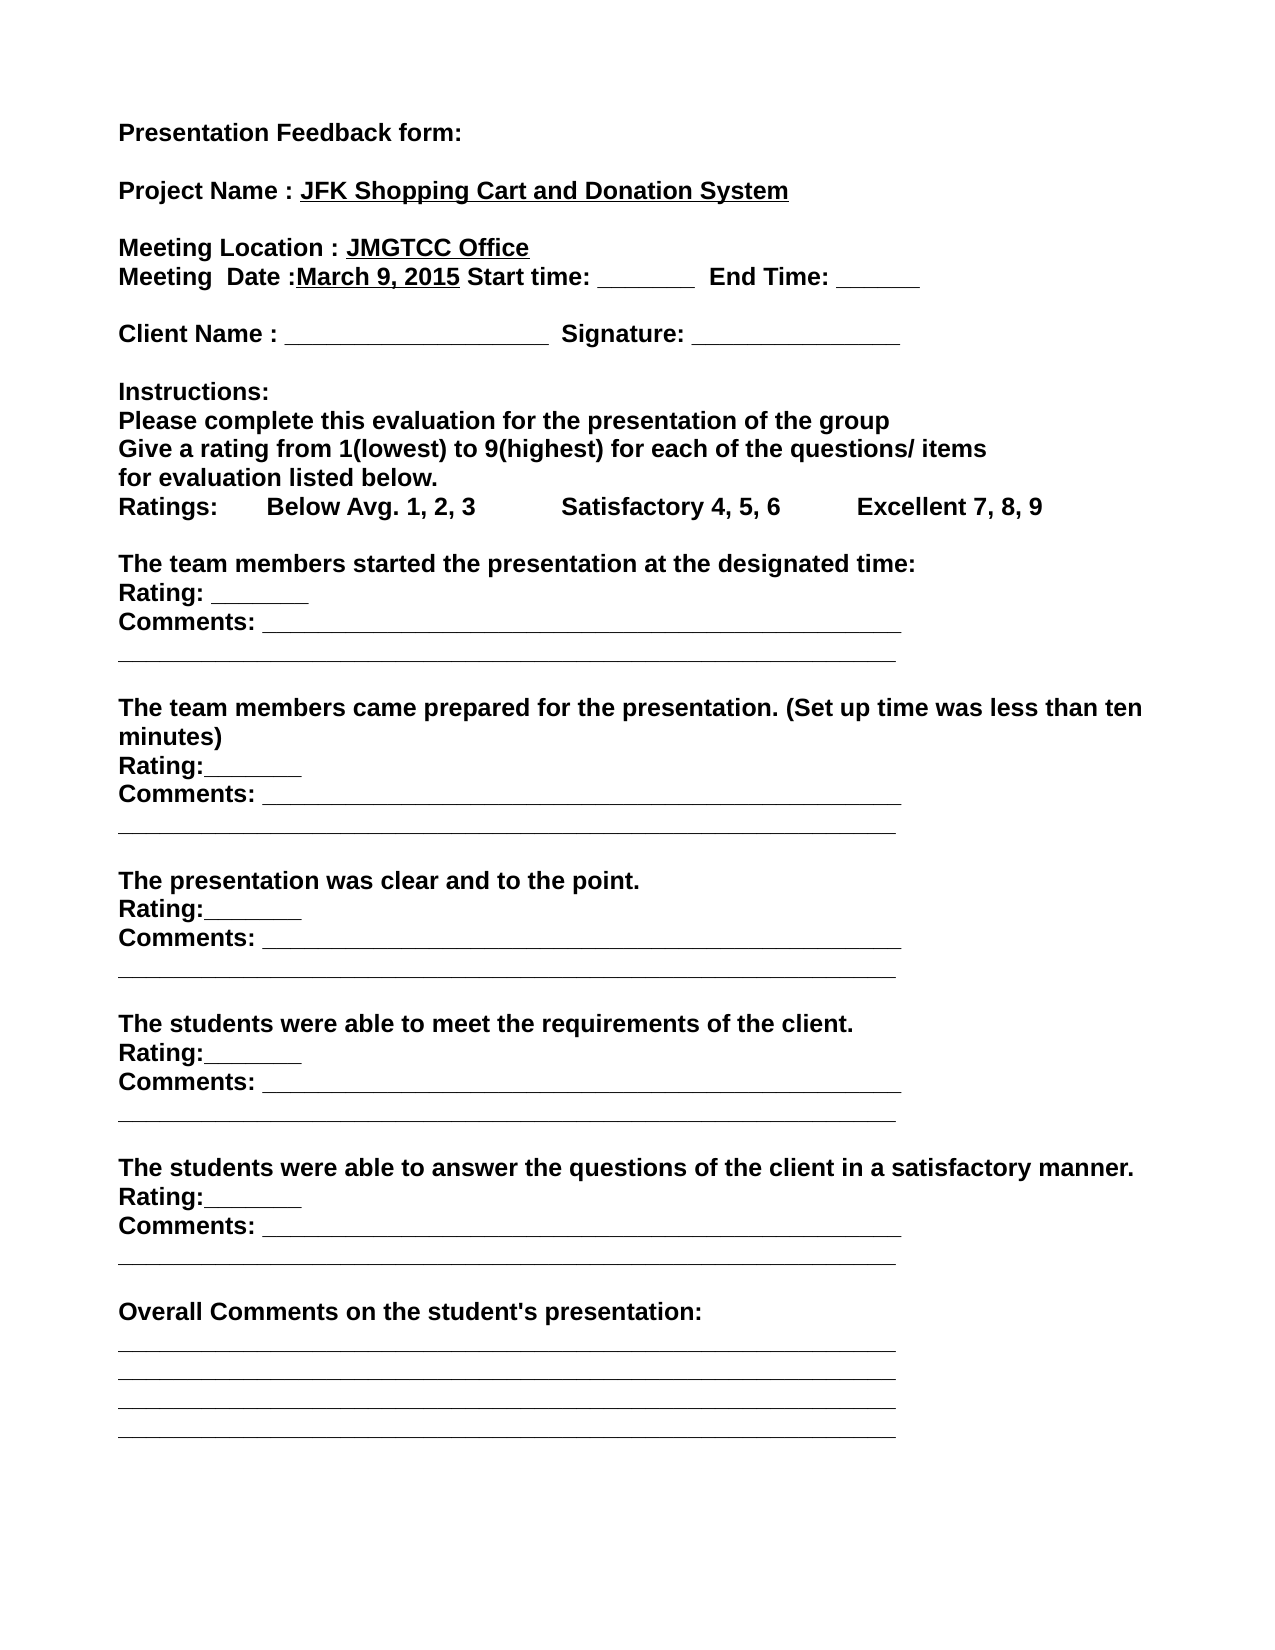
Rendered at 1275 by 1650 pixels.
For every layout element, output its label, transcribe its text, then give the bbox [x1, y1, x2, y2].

text Comments: ______________________________________________ [118, 1067, 1157, 1096]
text ________________________________________________________ [118, 1383, 1157, 1412]
text The students were able to answer the questions of the client in a satisfactory manner. [118, 1153, 1157, 1182]
text Project Name : JFK Shopping Cart and Donation System [118, 176, 1157, 204]
text Comments: ______________________________________________ [118, 923, 1157, 952]
text Comments: ______________________________________________ [118, 1211, 1157, 1239]
text Meeting Date :March 9, 2015 Start time: _______ End Time: ______ [118, 262, 1157, 291]
text Rating:_______ [118, 751, 1157, 779]
text ________________________________________________________ [118, 952, 1157, 981]
text ________________________________________________________ [118, 808, 1157, 837]
text The team members started the presentation at the designated time: [118, 549, 1157, 578]
text Rating:_______ [118, 894, 1157, 923]
text Comments: ______________________________________________ [118, 779, 1157, 808]
text ________________________________________________________ [118, 1326, 1157, 1354]
text for evaluation listed below. Ratings: Below Avg. 1, 2, 3 Satisfactory 4, 5, 6 Excellent 7, 8, 9 [118, 463, 1157, 521]
text Instructions: Please complete this evaluation for the presentation of the group Give a rating from 1(lowest) to 9(highest) for each of the questions/ items [118, 377, 1157, 463]
text Presentation Feedback form: [118, 118, 1157, 147]
text Rating:_______ [118, 1038, 1157, 1067]
text ________________________________________________________ [118, 1096, 1157, 1124]
text The students were able to meet the requirements of the client. [118, 1009, 1157, 1038]
text ________________________________________________________ [118, 1239, 1157, 1268]
text ________________________________________________________ [118, 1412, 1157, 1441]
text Client Name : ___________________ Signature: _______________ [118, 319, 1157, 348]
text Rating: _______ [118, 578, 1157, 607]
text The team members came prepared for the presentation. (Set up time was less than ten minutes) [118, 693, 1157, 751]
text Comments: ______________________________________________ [118, 607, 1157, 636]
text Rating:_______ [118, 1182, 1157, 1211]
text ________________________________________________________ [118, 636, 1157, 664]
text Overall Comments on the student's presentation: [118, 1297, 1157, 1326]
text The presentation was clear and to the point. [118, 866, 1157, 894]
text ________________________________________________________ [118, 1354, 1157, 1383]
text Meeting Location : JMGTCC Office [118, 233, 1157, 262]
